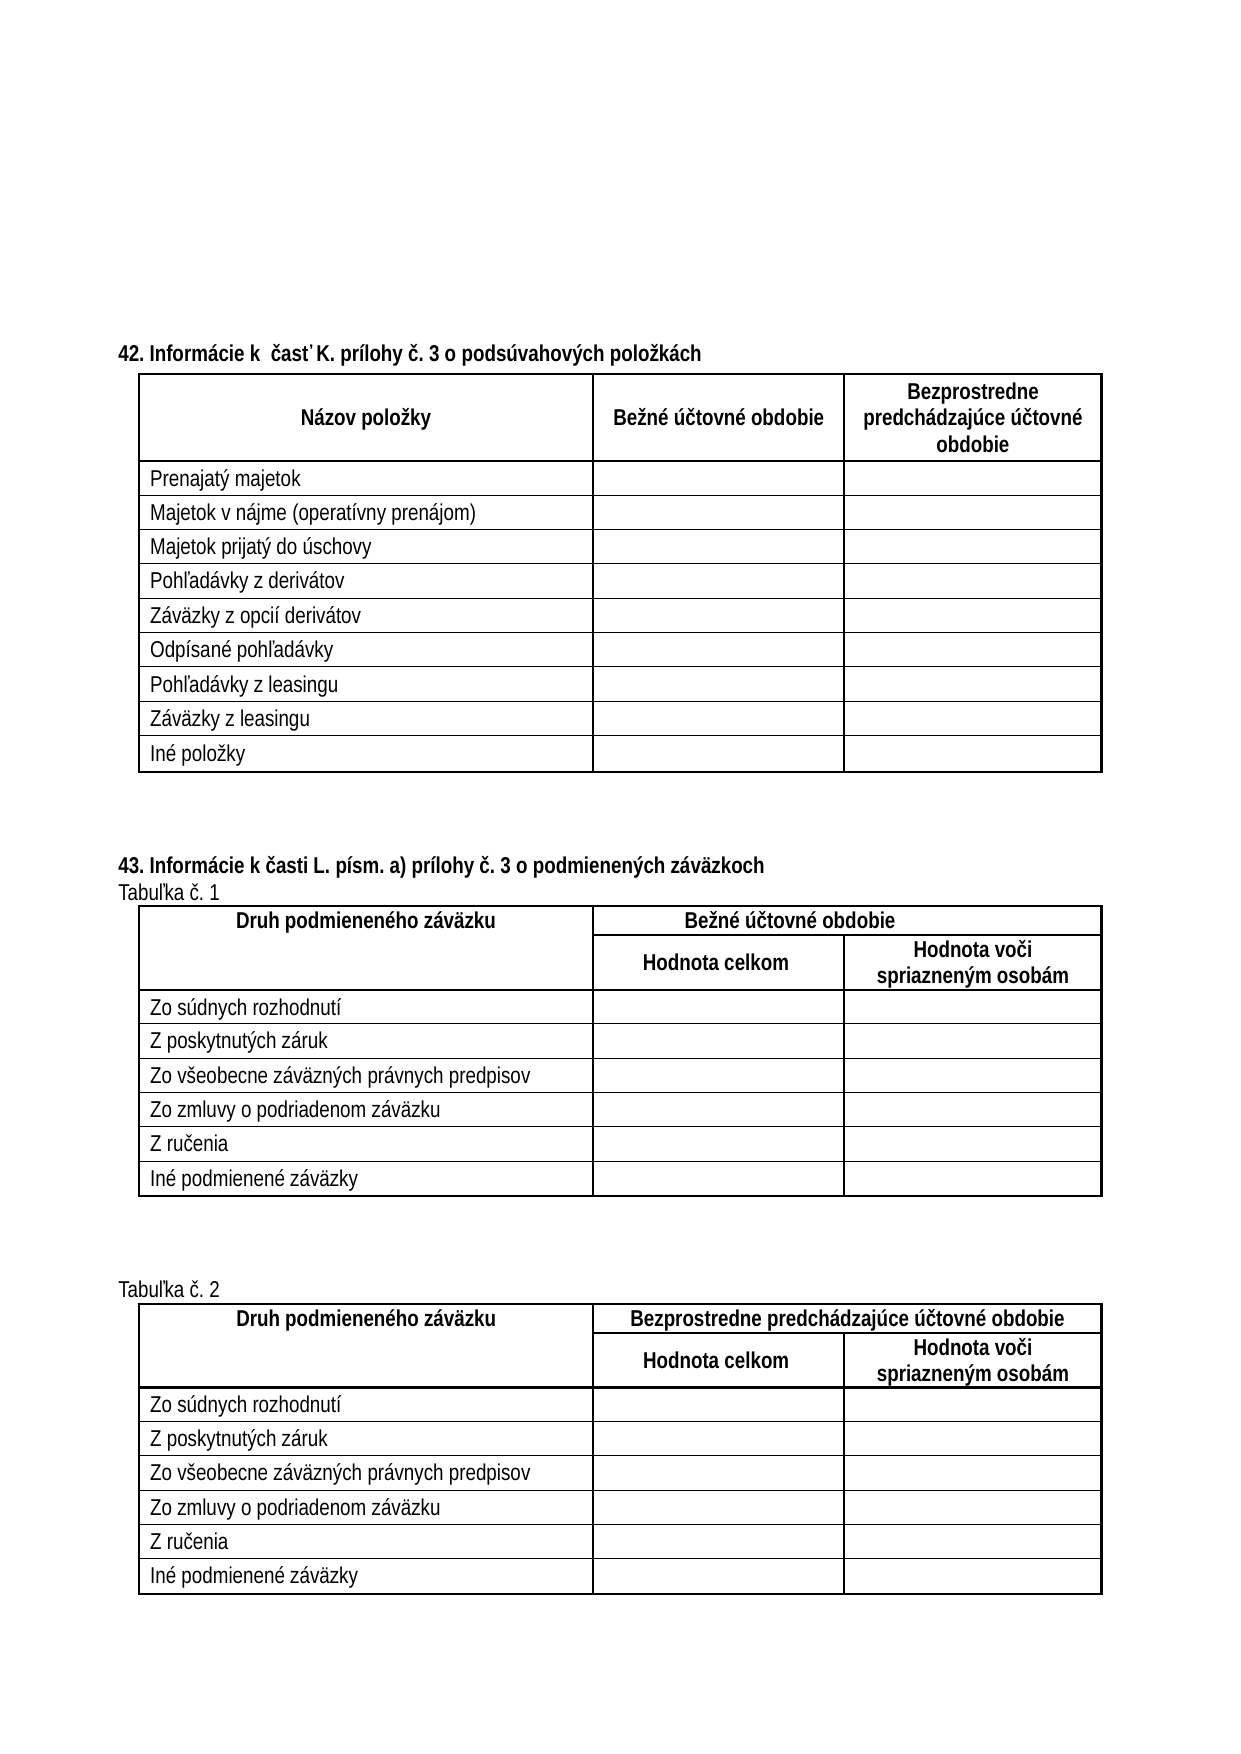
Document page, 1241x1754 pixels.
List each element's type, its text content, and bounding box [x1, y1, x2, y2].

table_cell Hodnota voči spriazneným osobám [845, 936, 1100, 989]
table_cell Z poskytnutých záruk [140, 1024, 592, 1058]
table_cell [594, 1093, 843, 1126]
table_cell [140, 1332, 592, 1386]
table_cell Iné podmienené záväzky [140, 1559, 592, 1593]
table_cell [845, 496, 1100, 529]
table_cell [594, 530, 843, 563]
table_cell Hodnota celkom [594, 936, 843, 989]
table_cell [140, 934, 592, 989]
table_cell [845, 1162, 1100, 1195]
table_cell Zo zmluvy o podriadenom záväzku [140, 1491, 592, 1524]
table_cell Pohľadávky z leasingu [140, 667, 592, 701]
table_cell [845, 1389, 1100, 1421]
table_cell [845, 736, 1100, 771]
table_header Druh podmieneného záväzku [140, 1305, 592, 1332]
table_cell [845, 991, 1100, 1023]
table_cell Hodnota celkom [594, 1334, 843, 1386]
table_cell Iné položky [140, 736, 592, 771]
table_cell [845, 667, 1100, 701]
text 43. Informácie k časti L. písm. a) prílohy č. 3 o podmienených záväzkoch [118, 852, 1122, 879]
table_cell Odpísané pohľadávky [140, 633, 592, 666]
table_cell Z poskytnutých záruk [140, 1422, 592, 1455]
table_cell [594, 564, 843, 598]
table_cell [594, 991, 843, 1023]
table_header Bezprostredne predchádzajúce účtovné obdobie [594, 1305, 1100, 1332]
table_cell [845, 599, 1100, 632]
table_cell Prenajatý majetok [140, 462, 592, 494]
table_cell [594, 1456, 843, 1489]
table_cell [845, 1127, 1100, 1161]
table_cell [594, 633, 843, 666]
table_header Bezprostredne predchádzajúce účtovné obdobie [845, 375, 1100, 460]
table_cell [845, 633, 1100, 666]
table_cell Z ručenia [140, 1525, 592, 1558]
table_cell [594, 1389, 843, 1421]
table_cell [594, 462, 843, 494]
table_cell Majetok v nájme (operatívny prenájom) [140, 496, 592, 529]
table_cell Zo súdnych rozhodnutí [140, 991, 592, 1023]
table_cell [594, 1024, 843, 1058]
table_cell Iné podmienené záväzky [140, 1162, 592, 1195]
table_cell Zo všeobecne záväzných právnych predpisov [140, 1059, 592, 1092]
table_cell [594, 1162, 843, 1195]
table_cell [594, 702, 843, 735]
table_cell Pohľadávky z derivátov [140, 564, 592, 598]
table_cell [594, 1059, 843, 1092]
table_cell [845, 1559, 1100, 1593]
text Tabuľka č. 2 [118, 1276, 1122, 1303]
table_cell [845, 462, 1100, 494]
table_cell Záväzky z opcií derivátov [140, 599, 592, 632]
table_cell [845, 564, 1100, 598]
table_cell [594, 1559, 843, 1593]
table_cell [594, 496, 843, 529]
table_cell [845, 702, 1100, 735]
table_cell Záväzky z leasingu [140, 702, 592, 735]
table_cell [845, 1093, 1100, 1126]
table_cell [594, 667, 843, 701]
text Tabuľka č. 1 [118, 879, 1122, 905]
table_cell [594, 1127, 843, 1161]
table_cell Majetok prijatý do úschovy [140, 530, 592, 563]
table_cell [845, 1456, 1100, 1489]
table_cell [594, 1525, 843, 1558]
table_cell [594, 736, 843, 771]
table_cell Zo zmluvy o podriadenom záväzku [140, 1093, 592, 1126]
text 42. Informácie k časť K. prílohy č. 3 o podsúvahových položkách [118, 340, 1122, 366]
table_cell [594, 1422, 843, 1455]
table_cell Zo všeobecne záväzných právnych predpisov [140, 1456, 592, 1489]
table_cell Hodnota voči spriazneným osobám [845, 1334, 1100, 1386]
table_cell [845, 1024, 1100, 1058]
table_cell [845, 1491, 1100, 1524]
table_header Bežné účtovné obdobie [594, 375, 843, 460]
table_cell [845, 1059, 1100, 1092]
table_header Bežné účtovné obdobie [594, 907, 1100, 934]
table_cell [594, 599, 843, 632]
table_cell [845, 530, 1100, 563]
table_header Názov položky [140, 375, 592, 460]
table_cell [594, 1491, 843, 1524]
table_cell [845, 1525, 1100, 1558]
table_cell Z ručenia [140, 1127, 592, 1161]
table_cell [845, 1422, 1100, 1455]
table_cell Zo súdnych rozhodnutí [140, 1389, 592, 1421]
table_header Druh podmieneného záväzku [140, 907, 592, 934]
